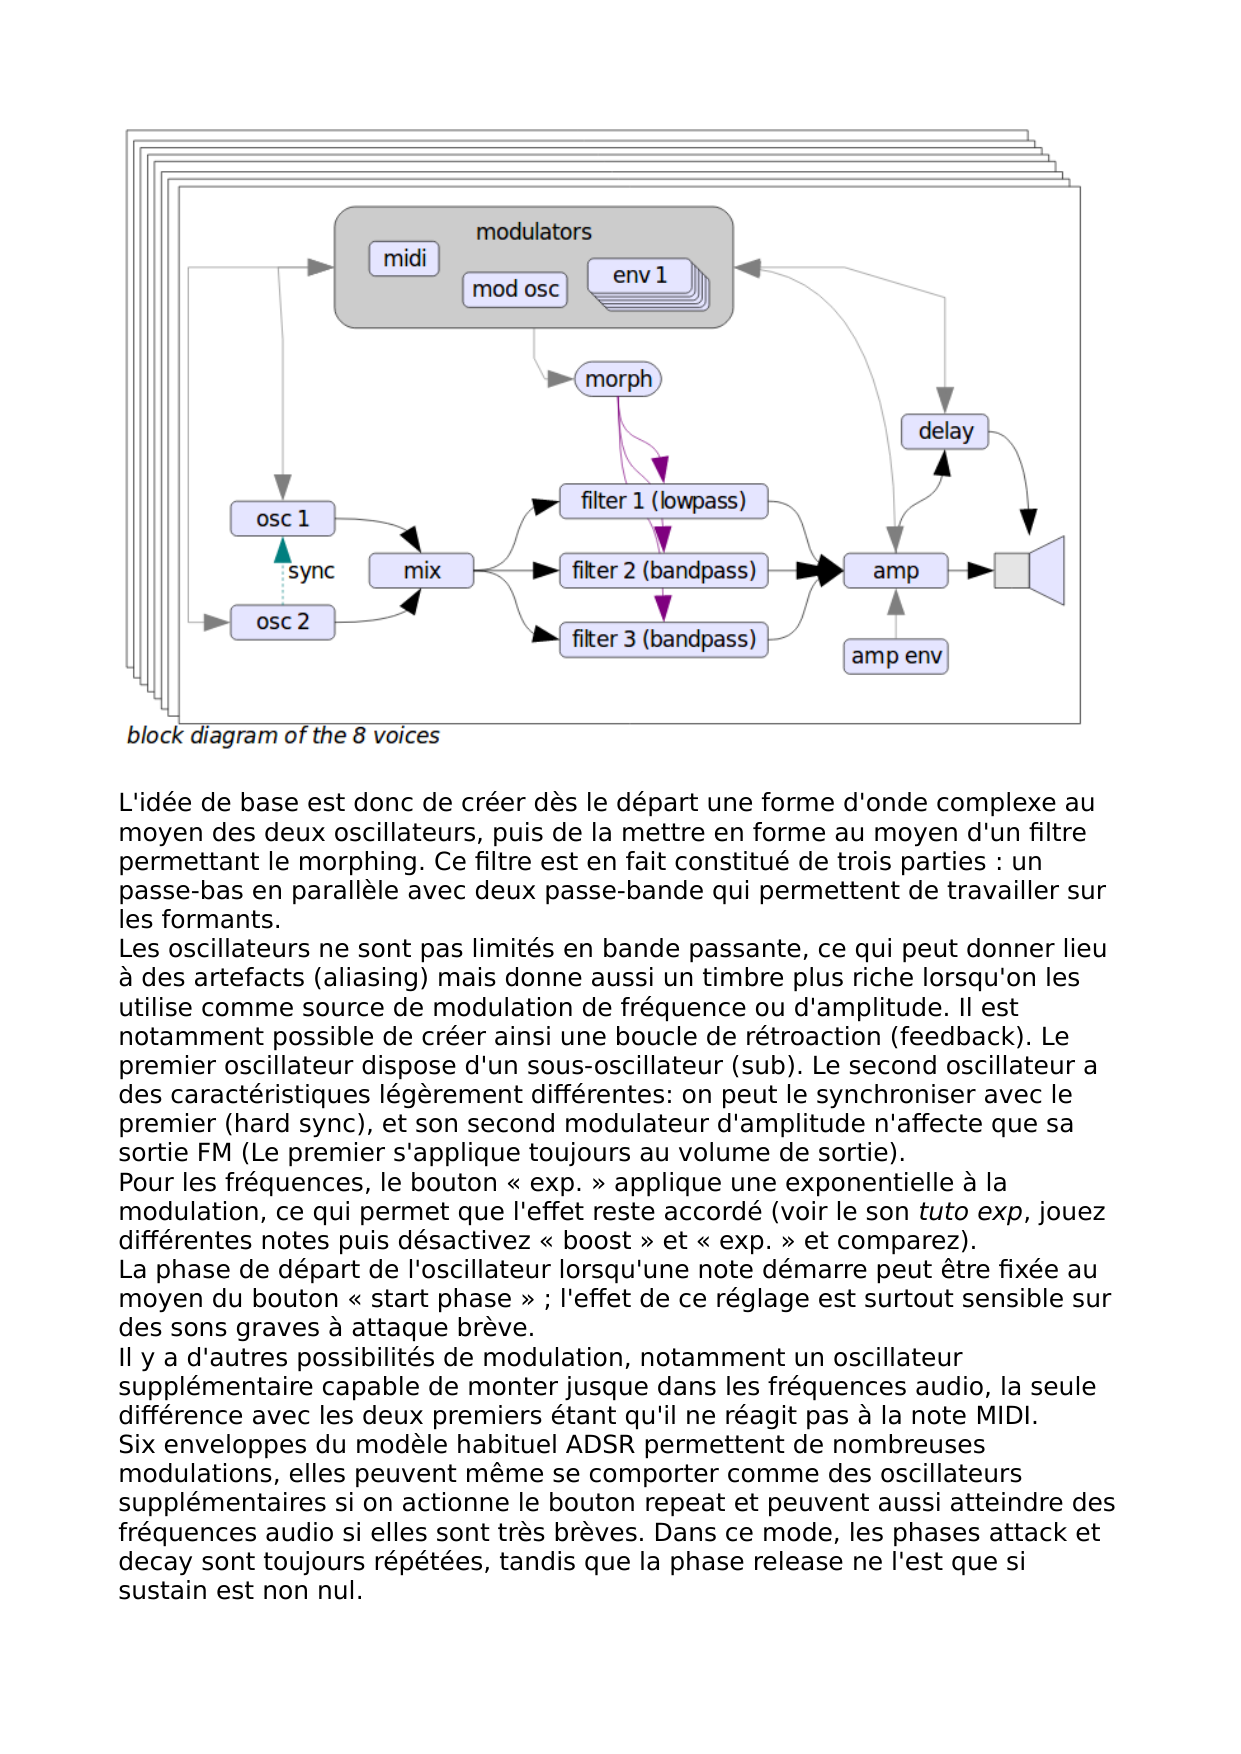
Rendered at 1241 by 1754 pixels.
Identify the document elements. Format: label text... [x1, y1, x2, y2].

text Six enveloppes du modèle habituel ADSR permettent de nombreuses modulations, elles peuvent même se comporter comme des oscillateurs supplémentaires si on actionne le bouton repeat et peuvent aussi atteindre des fréquences audio si elles sont très brèves. Dans ce mode, les phases attack et decay sont toujours répétées, tandis que la phase release ne l'est que si sustain est non nul. [118, 1430, 1122, 1605]
text Pour les fréquences, le bouton « exp. » applique une exponentielle à la modulation, ce qui permet que l'effet reste accordé (voir le son tuto exp, jouez différentes notes puis désactivez « boost » et « exp. » et comparez). [118, 1168, 1122, 1255]
text Il y a d'autres possibilités de modulation, notamment un oscillateur supplémentaire capable de monter jusque dans les fréquences audio, la seule différence avec les deux premiers étant qu'il ne réagit pas à la note MIDI. [118, 1343, 1122, 1430]
text Les oscillateurs ne sont pas limités en bande passante, ce qui peut donner lieu à des artefacts (aliasing) mais donne aussi un timbre plus riche lorsqu'on les utilise comme source de modulation de fréquence ou d'amplitude. Il est notamment possible de créer ainsi une boucle de rétroaction (feedback). Le premier oscillateur dispose d'un sous-oscillateur (sub). Le second oscillateur a des caractéristiques légèrement différentes: on peut le synchroniser avec le premier (hard sync), et son second modulateur d'amplitude n'affecte que sa sortie FM (Le premier s'applique toujours au volume de sortie). [118, 934, 1122, 1168]
text L'idée de base est donc de créer dès le départ une forme d'onde complexe au moyen des deux oscillateurs, puis de la mettre en forme au moyen d'un filtre permettant le morphing. Ce filtre est en fait constitué de trois parties : un passe-bas en parallèle avec deux passe-bande qui permettent de travailler sur les formants. [118, 789, 1122, 934]
picture [118, 118, 1123, 760]
text La phase de départ de l'oscillateur lorsqu'une note démarre peut être fixée au moyen du bouton « start phase » ; l'effet de ce réglage est surtout sensible sur des sons graves à attaque brève. [118, 1255, 1122, 1343]
